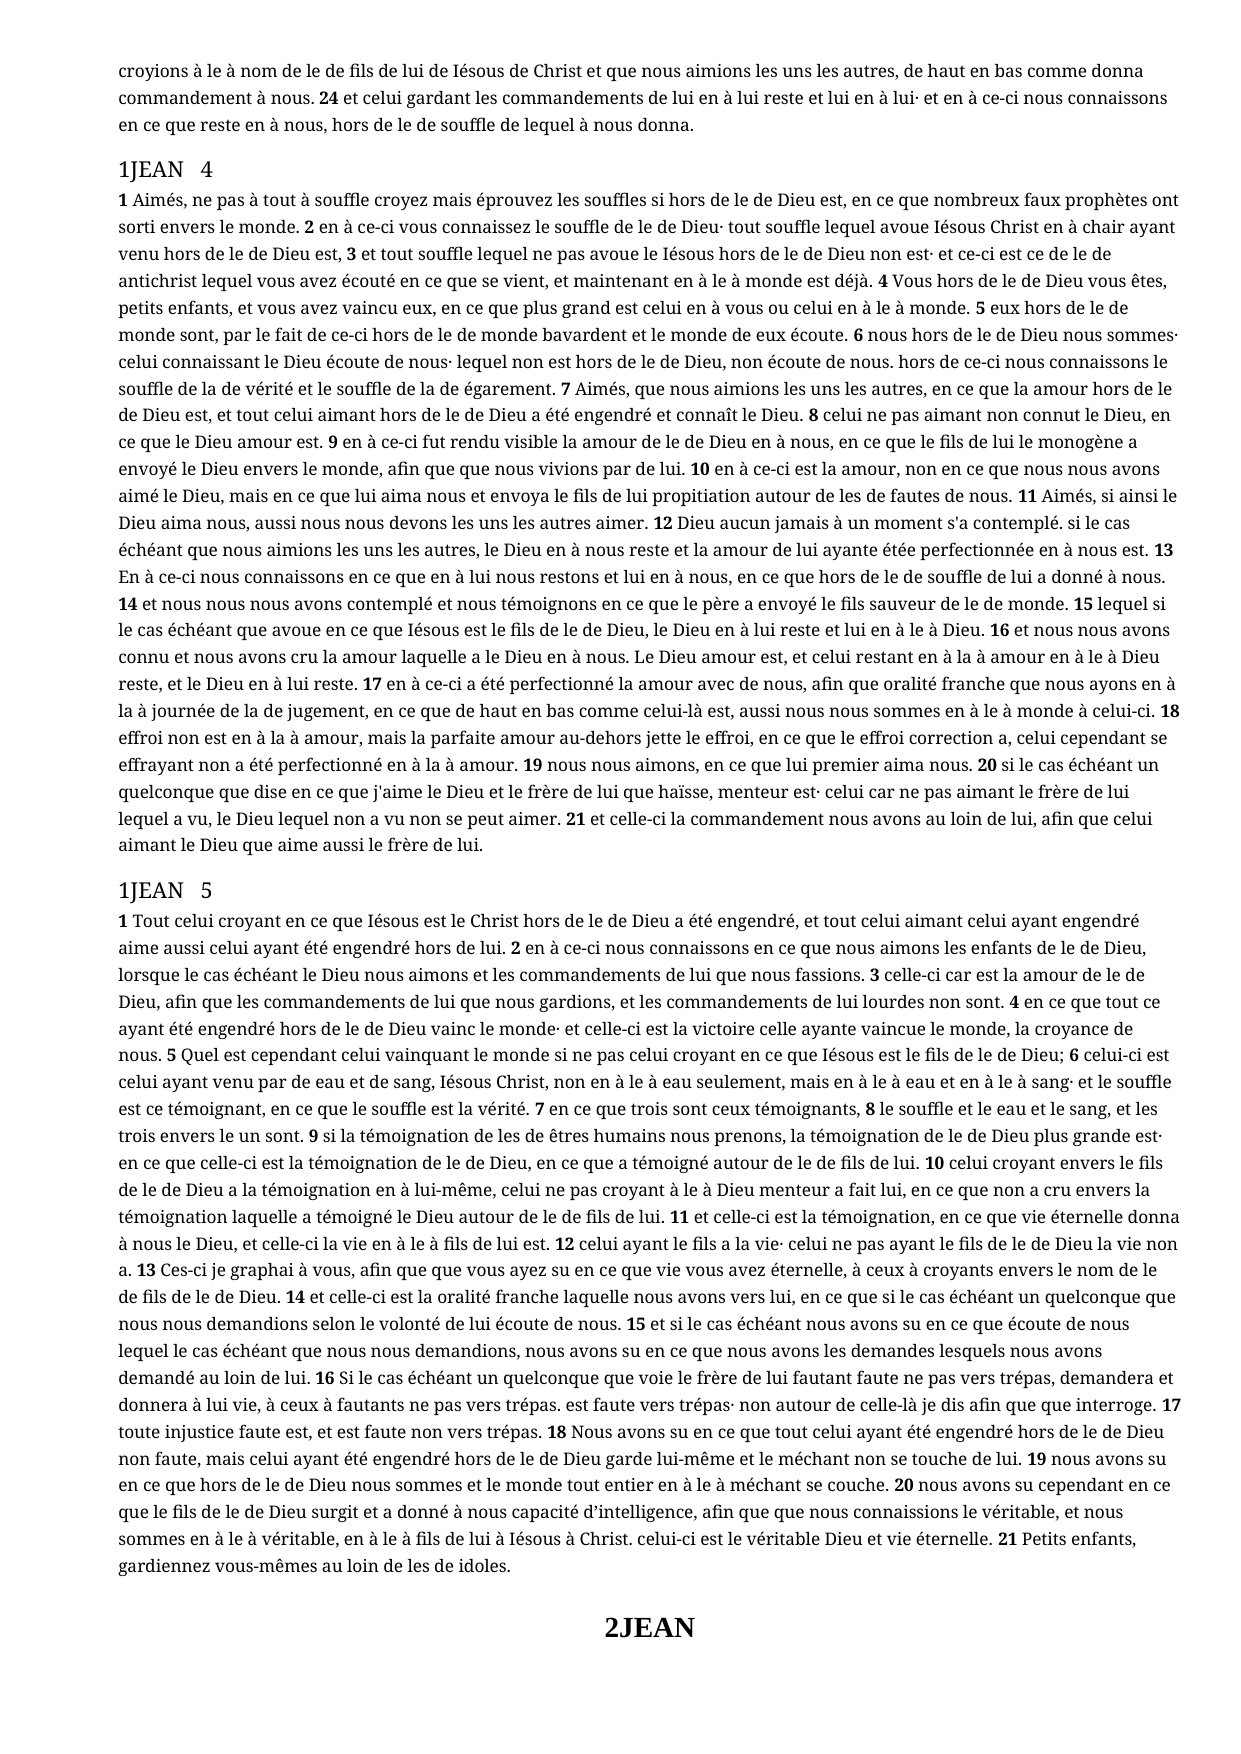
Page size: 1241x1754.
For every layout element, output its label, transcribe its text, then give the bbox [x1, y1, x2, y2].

text 1JEAN 4 [118, 154, 1181, 184]
text croyions à le à nom de le de fils de lui de Iésous de Christ et que nous aimions les uns les autres, de haut en bas comme donna commandement à nous. 24 et celui gardant les commandements de lui en à lui reste et lui en à lui· et en à ce-ci nous connaissons en ce que reste en à nous, hors de le de souffle de lequel à nous donna. [118, 59, 1181, 136]
text 1 Aimés, ne pas à tout à souffle croyez mais éprouvez les souffles si hors de le de Dieu est, en ce que nombreux faux prophètes ont sorti envers le monde. 2 en à ce-ci vous connaissez le souffle de le de Dieu· tout souffle lequel avoue Iésous Christ en à chair ayant venu hors de le de Dieu est, 3 et tout souffle lequel ne pas avoue le Iésous hors de le de Dieu non est· et ce-ci est ce de le de antichrist lequel vous avez écouté en ce que se vient, et maintenant en à le à monde est déjà. 4 Vous hors de le de Dieu vous êtes, petits enfants, et vous avez vaincu eux, en ce que plus grand est celui en à vous ou celui en à le à monde. 5 eux hors de le de monde sont, par le fait de ce-ci hors de le de monde bavardent et le monde de eux écoute. 6 nous hors de le de Dieu nous sommes· celui connaissant le Dieu écoute de nous· lequel non est hors de le de Dieu, non écoute de nous. hors de ce-ci nous connaissons le souffle de la de vérité et le souffle de la de égarement. 7 Aimés, que nous aimions les uns les autres, en ce que la amour hors de le de Dieu est, et tout celui aimant hors de le de Dieu a été engendré et connaît le Dieu. 8 celui ne pas aimant non connut le Dieu, en ce que le Dieu amour est. 9 en à ce-ci fut rendu visible la amour de le de Dieu en à nous, en ce que le fils de lui le monogène a envoyé le Dieu envers le monde, afin que que nous vivions par de lui. 10 en à ce-ci est la amour, non en ce que nous nous avons aimé le Dieu, mais en ce que lui aima nous et envoya le fils de lui propitiation autour de les de fautes de nous. 11 Aimés, si ainsi le Dieu aima nous, aussi nous nous devons les uns les autres aimer. 12 Dieu aucun jamais à un moment s'a contemplé. si le cas échéant que nous aimions les uns les autres, le Dieu en à nous reste et la amour de lui ayante étée perfectionnée en à nous est. 13 En à ce-ci nous connaissons en ce que en à lui nous restons et lui en à nous, en ce que hors de le de souffle de lui a donné à nous. 14 et nous nous nous avons contemplé et nous témoignons en ce que le père a envoyé le fils sauveur de le de monde. 15 lequel si le cas échéant que avoue en ce que Iésous est le fils de le de Dieu, le Dieu en à lui reste et lui en à le à Dieu. 16 et nous nous avons connu et nous avons cru la amour laquelle a le Dieu en à nous. Le Dieu amour est, et celui restant en à la à amour en à le à Dieu reste, et le Dieu en à lui reste. 17 en à ce-ci a été perfectionné la amour avec de nous, afin que oralité franche que nous ayons en à la à journée de la de jugement, en ce que de haut en bas comme celui-là est, aussi nous nous sommes en à le à monde à celui-ci. 18 effroi non est en à la à amour, mais la parfaite amour au-dehors jette le effroi, en ce que le effroi correction a, celui cependant se effrayant non a été perfectionné en à la à amour. 19 nous nous aimons, en ce que lui premier aima nous. 20 si le cas échéant un quelconque que dise en ce que j'aime le Dieu et le frère de lui que haïsse, menteur est· celui car ne pas aimant le frère de lui lequel a vu, le Dieu lequel non a vu non se peut aimer. 21 et celle-ci la commandement nous avons au loin de lui, afin que celui aimant le Dieu que aime aussi le frère de lui. [118, 188, 1181, 857]
text 1JEAN 5 [118, 875, 1181, 905]
subtitle 2JEAN [118, 1610, 1181, 1644]
text 1 Tout celui croyant en ce que Iésous est le Christ hors de le de Dieu a été engendré, et tout celui aimant celui ayant engendré aime aussi celui ayant été engendré hors de lui. 2 en à ce-ci nous connaissons en ce que nous aimons les enfants de le de Dieu, lorsque le cas échéant le Dieu nous aimons et les commandements de lui que nous fassions. 3 celle-ci car est la amour de le de Dieu, afin que les commandements de lui que nous gardions, et les commandements de lui lourdes non sont. 4 en ce que tout ce ayant été engendré hors de le de Dieu vainc le monde· et celle-ci est la victoire celle ayante vaincue le monde, la croyance de nous. 5 Quel est cependant celui vainquant le monde si ne pas celui croyant en ce que Iésous est le fils de le de Dieu; 6 celui-ci est celui ayant venu par de eau et de sang, Iésous Christ, non en à le à eau seulement, mais en à le à eau et en à le à sang· et le souffle est ce témoignant, en ce que le souffle est la vérité. 7 en ce que trois sont ceux témoignants, 8 le souffle et le eau et le sang, et les trois envers le un sont. 9 si la témoignation de les de êtres humains nous prenons, la témoignation de le de Dieu plus grande est· en ce que celle-ci est la témoignation de le de Dieu, en ce que a témoigné autour de le de fils de lui. 10 celui croyant envers le fils de le de Dieu a la témoignation en à lui-même, celui ne pas croyant à le à Dieu menteur a fait lui, en ce que non a cru envers la témoignation laquelle a témoigné le Dieu autour de le de fils de lui. 11 et celle-ci est la témoignation, en ce que vie éternelle donna à nous le Dieu, et celle-ci la vie en à le à fils de lui est. 12 celui ayant le fils a la vie· celui ne pas ayant le fils de le de Dieu la vie non a. 13 Ces-ci je graphai à vous, afin que que vous ayez su en ce que vie vous avez éternelle, à ceux à croyants envers le nom de le de fils de le de Dieu. 14 et celle-ci est la oralité franche laquelle nous avons vers lui, en ce que si le cas échéant un quelconque que nous nous demandions selon le volonté de lui écoute de nous. 15 et si le cas échéant nous avons su en ce que écoute de nous lequel le cas échéant que nous nous demandions, nous avons su en ce que nous avons les demandes lesquels nous avons demandé au loin de lui. 16 Si le cas échéant un quelconque que voie le frère de lui fautant faute ne pas vers trépas, demandera et donnera à lui vie, à ceux à fautants ne pas vers trépas. est faute vers trépas· non autour de celle-là je dis afin que que interroge. 17 toute injustice faute est, et est faute non vers trépas. 18 Nous avons su en ce que tout celui ayant été engendré hors de le de Dieu non faute, mais celui ayant été engendré hors de le de Dieu garde lui-même et le méchant non se touche de lui. 19 nous avons su en ce que hors de le de Dieu nous sommes et le monde tout entier en à le à méchant se couche. 20 nous avons su cependant en ce que le fils de le de Dieu surgit et a donné à nous capacité d’intelligence, afin que que nous connaissions le véritable, et nous sommes en à le à véritable, en à le à fils de lui à Iésous à Christ. celui-ci est le véritable Dieu et vie éternelle. 21 Petits enfants, gardiennez vous-mêmes au loin de les de idoles. [118, 909, 1181, 1577]
